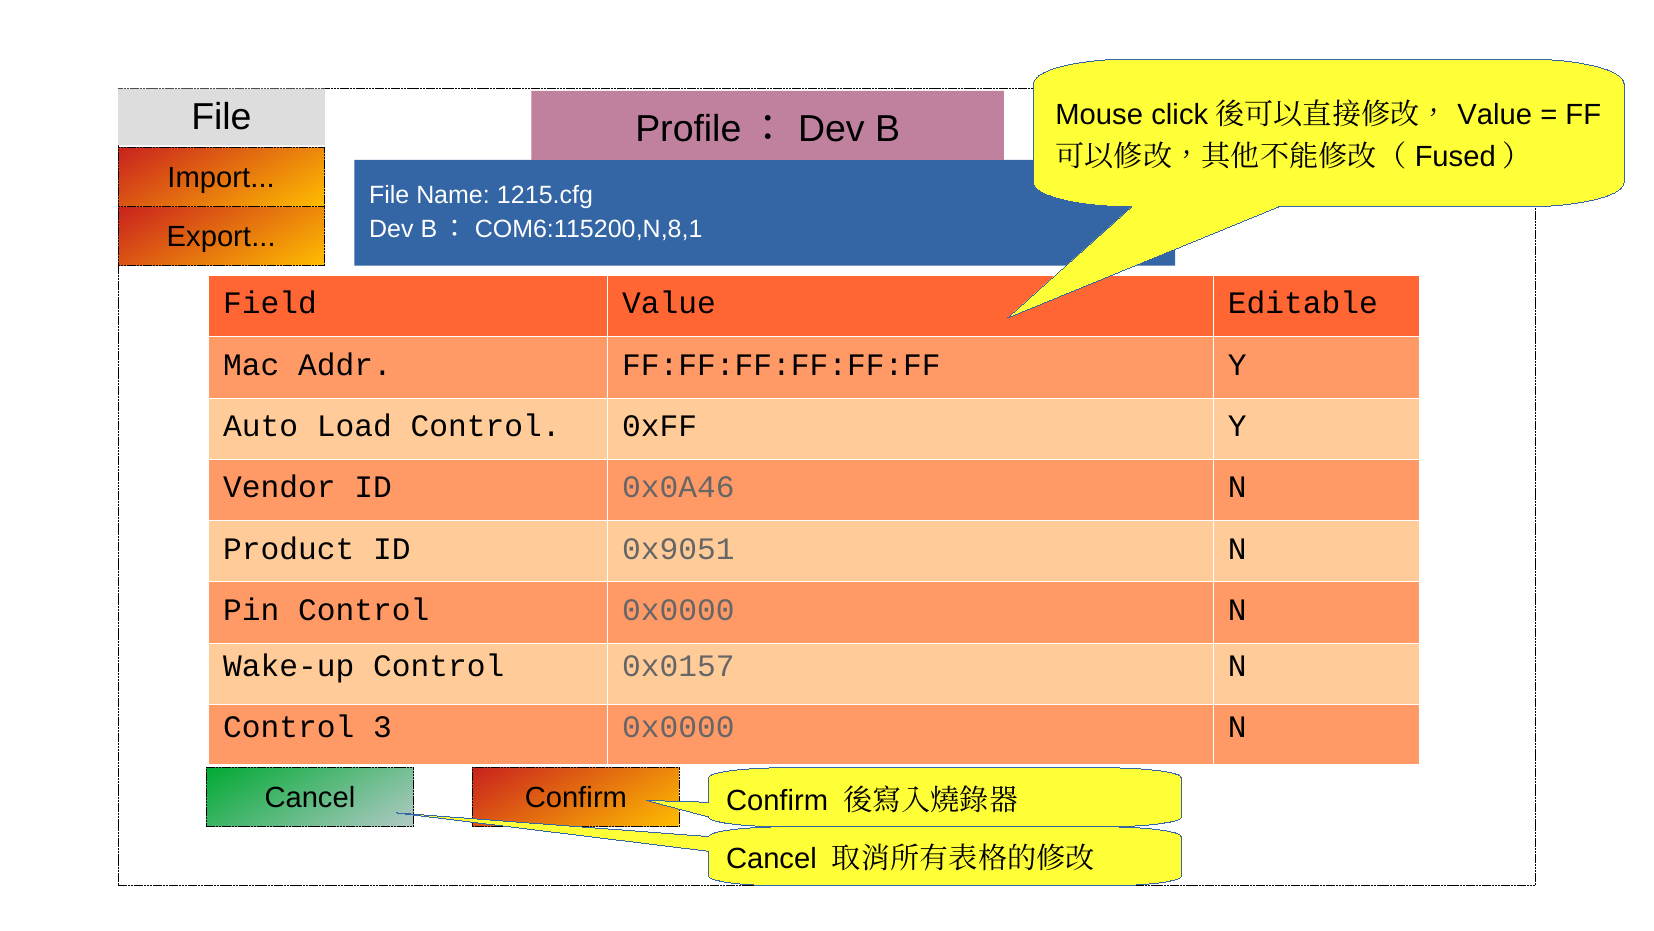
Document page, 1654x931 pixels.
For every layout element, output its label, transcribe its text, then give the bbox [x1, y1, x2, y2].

table_cell 0x0000 [608, 705, 1213, 764]
text_box Import... [118, 147, 325, 207]
table_cell 0x9051 [608, 521, 1213, 581]
table_cell Product ID [209, 521, 607, 581]
table_cell Wake-up Control [209, 644, 607, 704]
text_box Confirm [472, 767, 680, 827]
text_box File Name: 1215.cfg Dev B：COM6:115200,N,8,1 [354, 159, 1130, 266]
table_header Field [209, 276, 607, 336]
text_box Confirm 後寫入燒錄器 [646, 767, 1182, 827]
text_box Cancel [206, 767, 414, 827]
table_cell N [1214, 644, 1419, 704]
text_box Export... [118, 207, 325, 266]
text_box File [118, 88, 325, 146]
table_header Value [608, 276, 1213, 336]
table_cell Y [1214, 399, 1419, 459]
table_cell Pin Control [209, 582, 607, 643]
table_cell N [1214, 582, 1419, 643]
text_box Profile：Dev B [531, 90, 1004, 160]
text_box Mouse click後可以直接修改，Value = FF 可以修改，其他不能修改（Fused） [1007, 59, 1625, 318]
table_cell N [1214, 705, 1419, 764]
table_cell N [1214, 521, 1419, 581]
table_cell 0xFF [608, 399, 1213, 459]
table_cell Auto Load Control. [209, 399, 607, 459]
table_cell Mac Addr. [209, 337, 607, 398]
table_header Editable [1214, 276, 1419, 336]
table_cell 0x0000 [608, 582, 1213, 643]
table_cell FF:FF:FF:FF:FF:FF [608, 337, 1213, 398]
table_cell N [1214, 460, 1419, 520]
table_cell 0x0A46 [608, 460, 1213, 520]
text_box Cancel 取消所有表格的修改 [396, 812, 1182, 886]
table_cell Control 3 [209, 705, 607, 764]
table_cell Vendor ID [209, 460, 607, 520]
table_cell 0x0157 [608, 644, 1213, 704]
table_cell Y [1214, 337, 1419, 398]
